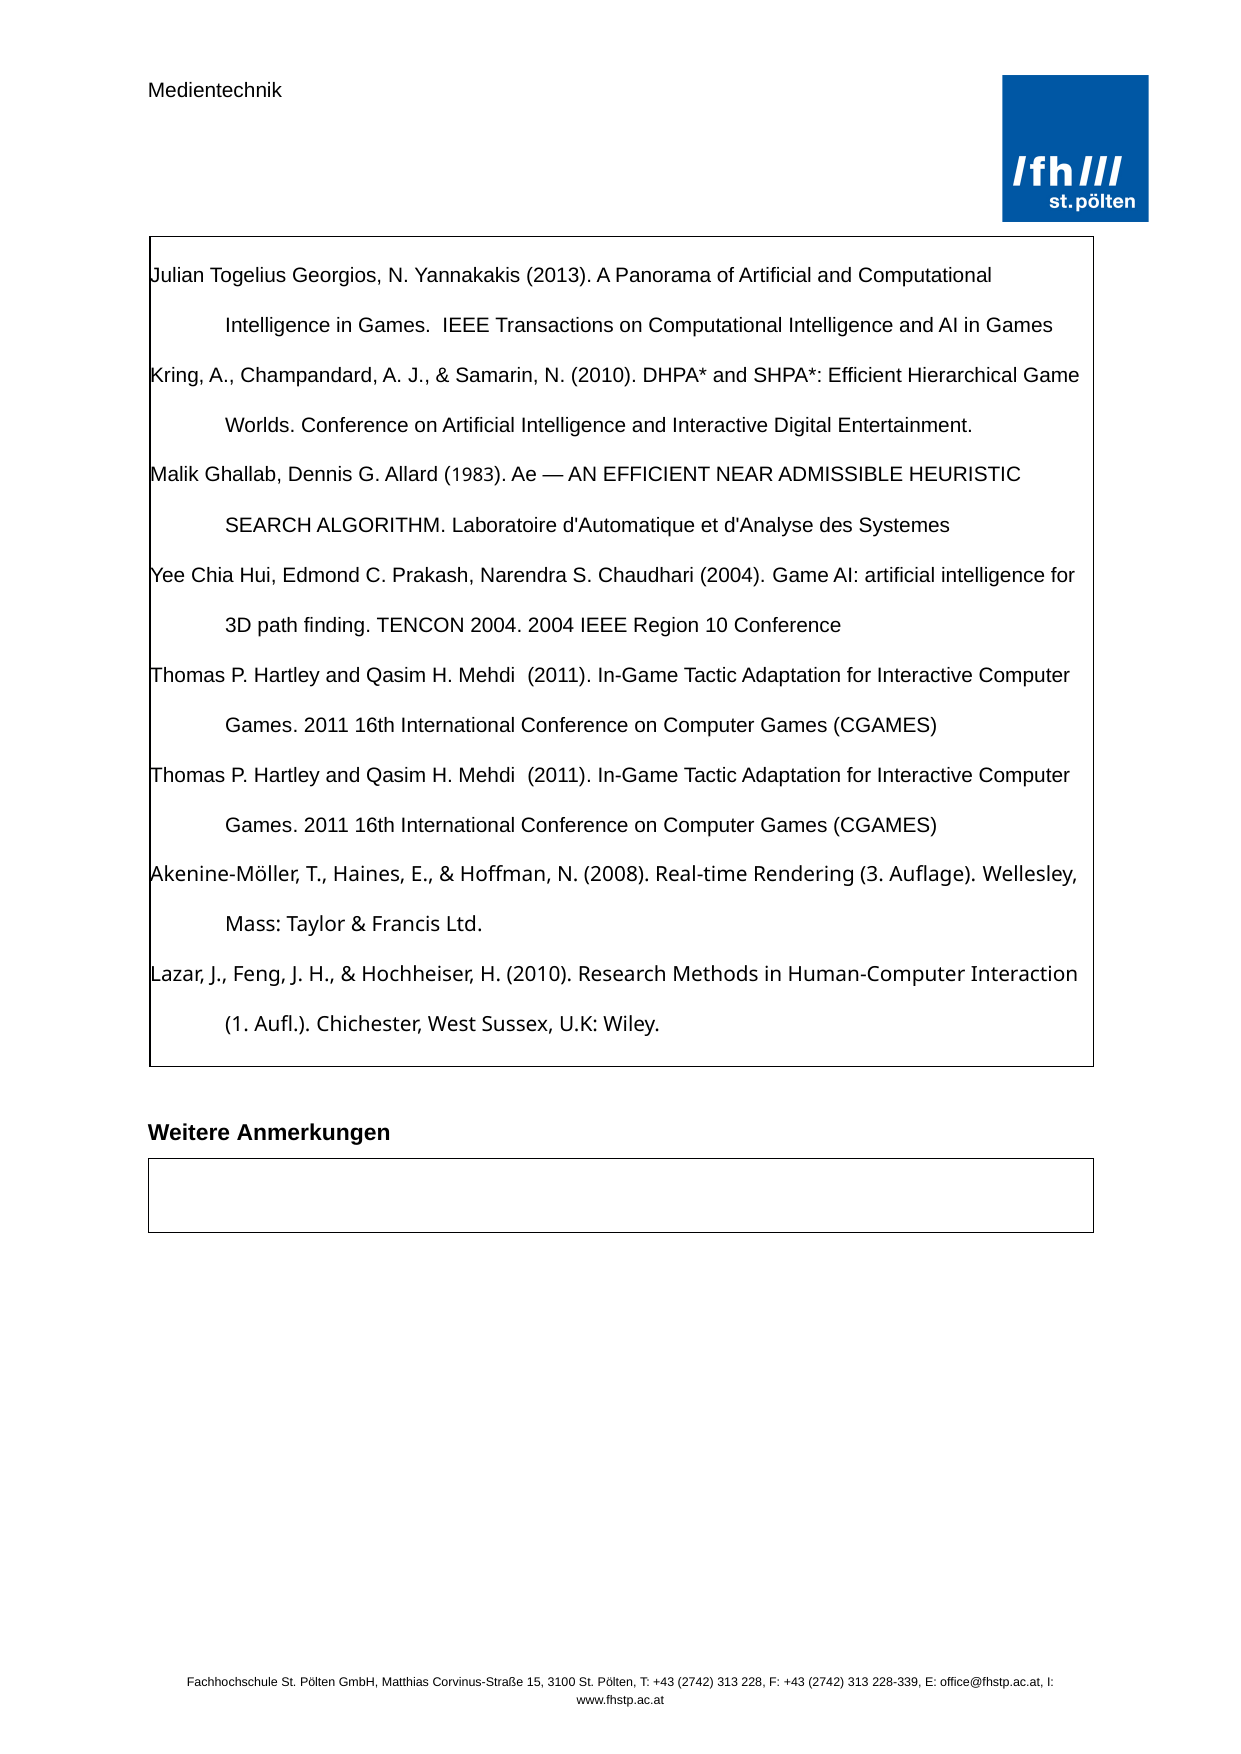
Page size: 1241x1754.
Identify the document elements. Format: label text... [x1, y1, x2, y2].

text Weitere Anmerkungen [148, 1119, 1092, 1145]
table_header Julian Togelius Georgios, N. Yannakakis (2013). A Panorama of Artificial and Computational Intelligence in Games. IEEE Transactions on Computational Intelligence and AI in Games Kring, A., Champandard, A. J., & Samarin, N. (2010). DHPA* and SHPA*: Efficient Hierarchical Game Worlds. Conference on Artificial Intelligence and Interactive Digital Entertainment. Malik Ghallab, Dennis G. Allard (1983). Ae — AN EFFICIENT NEAR ADMISSIBLE HEURISTIC SEARCH ALGORITHM. Laboratoire d'Automatique et d'Analyse des Systemes Yee Chia Hui, Edmond C. Prakash, Narendra S. Chaudhari (2004). Game AI: artificial intelligence for 3D path finding. TENCON 2004. 2004 IEEE Region 10 Conference Thomas P. Hartley and Qasim H. Mehdi (2011). In-Game Tactic Adaptation for Interactive Computer Games. 2011 16th International Conference on Computer Games (CGAMES) Thomas P. Hartley and Qasim H. Mehdi (2011). In-Game Tactic Adaptation for Interactive Computer Games. 2011 16th International Conference on Computer Games (CGAMES) Akenine-Möller, T., Haines, E., & Hoffman, N. (2008). Real-time Rendering (3. Auflage). Wellesley, Mass: Taylor & Francis Ltd. Lazar, J., Feng, J. H., & Hochheiser, H. (2010). Research Methods in Human-Computer Interaction (1. Aufl.). Chichester, West Sussex, U.K: Wiley. [151, 237, 1093, 1066]
table_header [149, 1159, 1093, 1232]
picture [1002, 75, 1149, 222]
